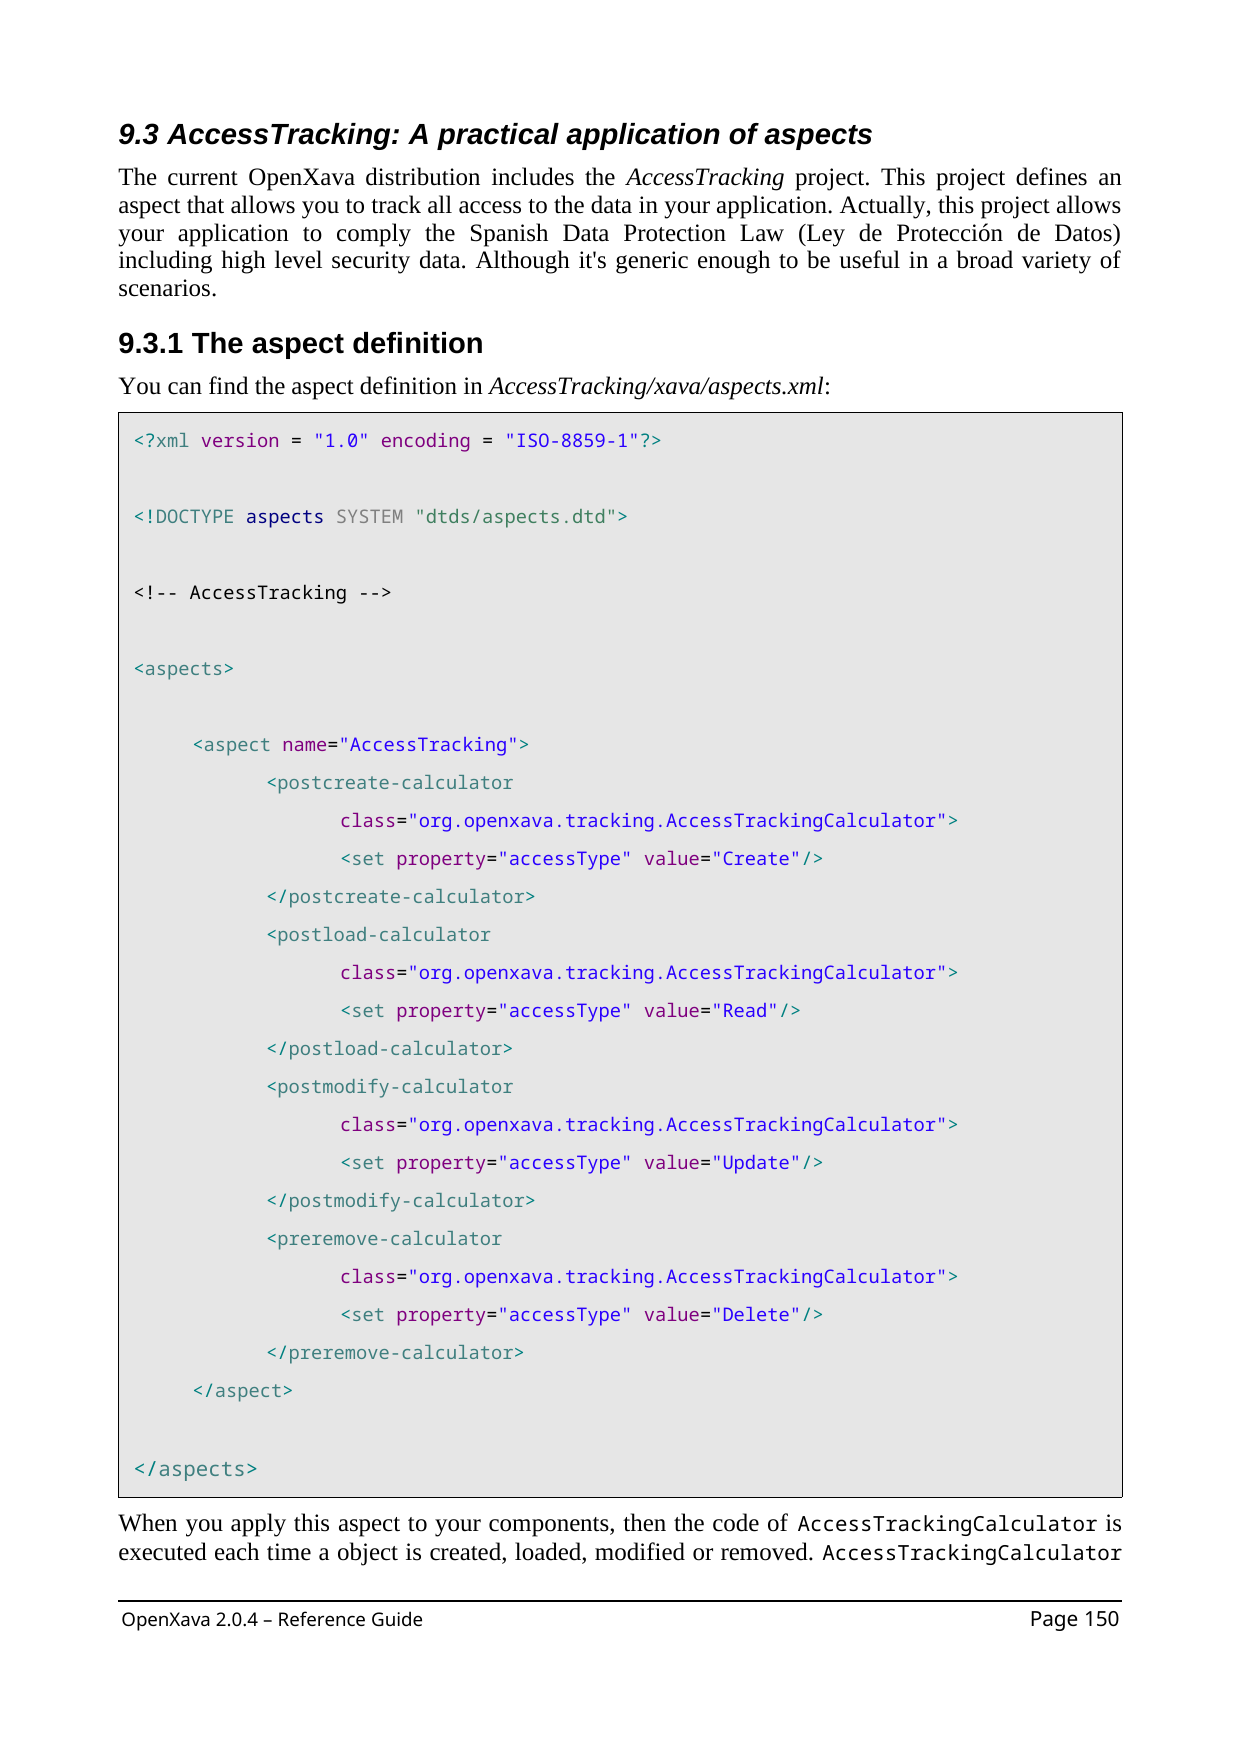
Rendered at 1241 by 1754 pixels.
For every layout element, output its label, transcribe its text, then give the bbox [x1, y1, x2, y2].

text <!-- AccessTracking --> [119, 564, 1122, 602]
text <aspect name="AccessTracking"> [119, 716, 1122, 754]
text <postcreate-calculator [119, 754, 1122, 792]
text </aspects> [119, 1439, 1122, 1497]
text <preremove-calculator [119, 1211, 1122, 1249]
text <postmodify-calculator [119, 1059, 1122, 1097]
text class="org.openxava.tracking.AccessTrackingCalculator"> [119, 1249, 1122, 1287]
text <aspects> [119, 640, 1122, 678]
text class="org.openxava.tracking.AccessTrackingCalculator"> [119, 1097, 1122, 1135]
text <!DOCTYPE aspects SYSTEM "dtds/aspects.dtd"> [119, 488, 1122, 526]
text class="org.openxava.tracking.AccessTrackingCalculator"> [119, 944, 1122, 983]
text The current OpenXava distribution includes the AccessTracking project. This project defines an aspect that allows you to track all access to the data in your application. Actually, this project allows your application to comply the Spanish Data Protection Law (Ley de Protección de Datos) including high level security data. Although it's generic enough to be useful in a broad variety of scenarios. [118, 163, 1122, 302]
text </aspect> [119, 1363, 1122, 1401]
text </preremove-calculator> [119, 1325, 1122, 1363]
text <set property="accessType" value="Read"/> [119, 983, 1122, 1021]
text <set property="accessType" value="Create"/> [119, 831, 1122, 868]
subtitle The aspect definition [118, 327, 1122, 359]
text You can find the aspect definition in AccessTracking/xava/aspects.xml: [118, 372, 1122, 400]
subtitle AccessTracking: A practical application of aspects [118, 118, 1122, 151]
text <postload-calculator [119, 907, 1122, 944]
text </postload-calculator> [119, 1021, 1122, 1059]
text </postmodify-calculator> [119, 1173, 1122, 1211]
text When you apply this aspect to your components, then the code of AccessTrackingCalculator is executed each time a object is created, loaded, modified or removed. AccessTrackingCalculator [118, 1509, 1122, 1566]
text <set property="accessType" value="Delete"/> [119, 1287, 1122, 1325]
text </postcreate-calculator> [119, 868, 1122, 907]
text <set property="accessType" value="Update"/> [119, 1135, 1122, 1173]
text class="org.openxava.tracking.AccessTrackingCalculator"> [119, 792, 1122, 831]
text <?xml version = "1.0" encoding = "ISO-8859-1"?> [119, 413, 1122, 450]
